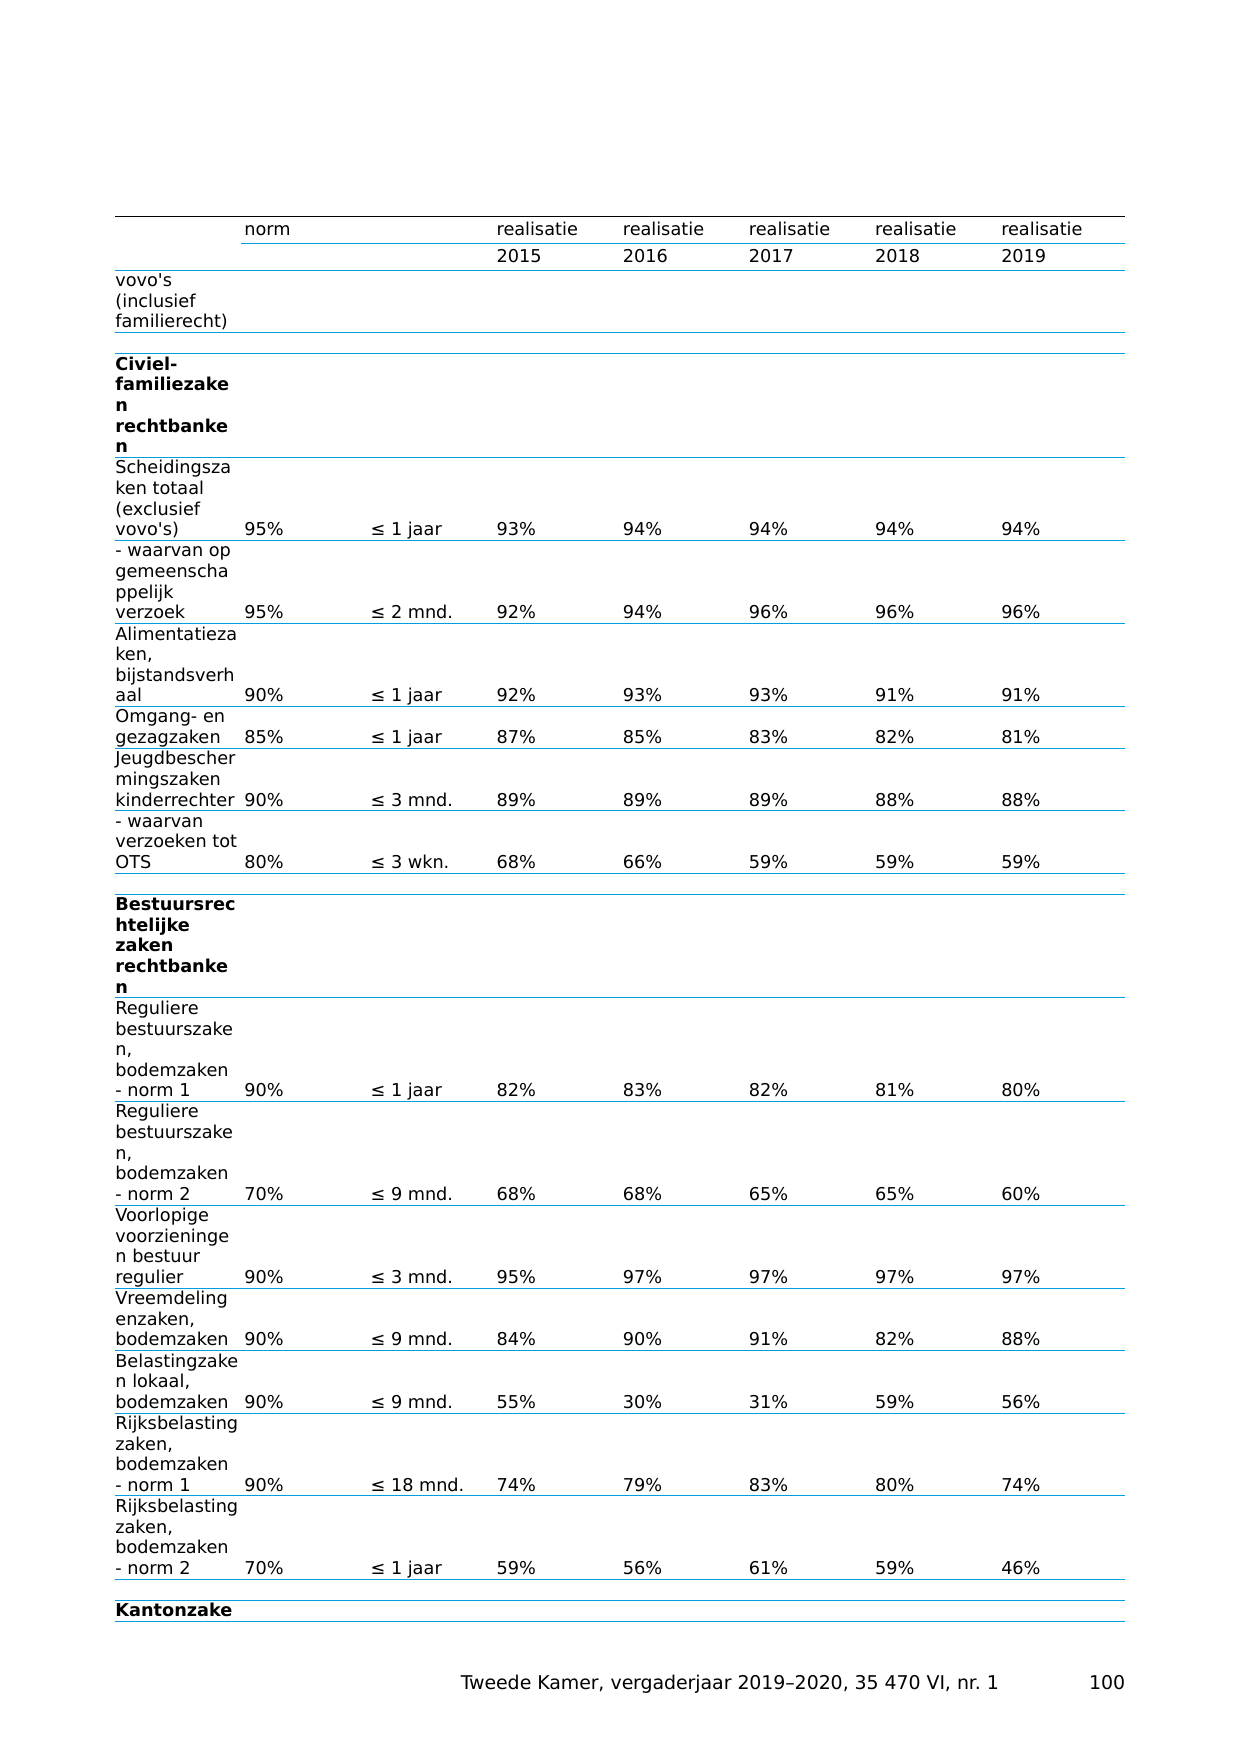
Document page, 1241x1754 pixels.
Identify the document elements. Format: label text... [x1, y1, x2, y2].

table_cell 84% [494, 1289, 620, 1350]
table_cell Vreemdelingenzaken, bodemzaken [115, 1289, 241, 1350]
table_cell [115, 874, 241, 894]
table_cell 90% [241, 1206, 367, 1288]
table_cell 89% [620, 749, 746, 810]
table_cell ≤ 9 mnd. [368, 1289, 493, 1350]
table_cell 61% [746, 1496, 872, 1578]
table_cell 74% [998, 1414, 1125, 1495]
table_cell [368, 895, 493, 997]
table_cell [746, 271, 872, 332]
table_cell 68% [620, 1102, 746, 1204]
table_cell 88% [872, 749, 998, 810]
table_cell [998, 1580, 1125, 1599]
table_cell 80% [998, 998, 1125, 1101]
table_cell 97% [998, 1206, 1125, 1288]
table_cell 89% [746, 749, 872, 810]
table_cell [746, 1601, 872, 1621]
table_cell 2016 [620, 244, 746, 270]
table_cell 90% [241, 1414, 367, 1495]
table_cell [241, 333, 367, 353]
table_cell Voorlopige voorzieningen bestuur regulier [115, 1206, 241, 1288]
table_cell ≤ 9 mnd. [368, 1102, 493, 1204]
table_cell 70% [241, 1496, 367, 1578]
table_cell realisatie [998, 217, 1125, 243]
table_cell [872, 354, 998, 457]
table_cell Alimentatiezaken, bijstandsverhaal [115, 624, 241, 706]
table_cell [746, 895, 872, 997]
table_cell 85% [620, 707, 746, 748]
table_cell [746, 874, 872, 894]
table_cell [368, 244, 493, 270]
table_cell [998, 874, 1125, 894]
table_cell 87% [494, 707, 620, 748]
table_cell 89% [494, 749, 620, 810]
table_cell 70% [241, 1102, 367, 1204]
table_cell 81% [998, 707, 1125, 748]
table_cell [368, 1580, 493, 1599]
table_cell Belastingzaken lokaal, bodemzaken [115, 1351, 241, 1412]
table_cell [241, 1580, 367, 1599]
table_cell 66% [620, 811, 746, 872]
table_cell [494, 1601, 620, 1621]
table_cell norm [241, 217, 493, 243]
table_cell 91% [872, 624, 998, 706]
table_cell [746, 354, 872, 457]
table_cell [872, 271, 998, 332]
table_cell [494, 333, 620, 353]
table_cell ≤ 9 mnd. [368, 1351, 493, 1412]
table_cell Kantonzake [115, 1601, 241, 1621]
table_cell [620, 895, 746, 997]
table_cell 97% [620, 1206, 746, 1288]
table_cell [998, 354, 1125, 457]
table_cell 82% [494, 998, 620, 1101]
table_cell [241, 354, 367, 457]
table_cell 90% [620, 1289, 746, 1350]
table_cell 82% [872, 1289, 998, 1350]
table_cell 90% [241, 624, 367, 706]
table_cell [115, 333, 241, 353]
table_cell 2015 [494, 244, 620, 270]
table_cell 90% [241, 1289, 367, 1350]
table_cell [115, 1580, 241, 1599]
table_header Tabel 37 Doorlooptijden [115, 191, 1125, 216]
table_cell [241, 244, 367, 270]
table_cell [998, 333, 1125, 353]
table_cell 97% [746, 1206, 872, 1288]
table_cell Reguliere bestuurszaken, bodemzaken - norm 1 [115, 998, 241, 1101]
table_cell realisatie [620, 217, 746, 243]
table_cell 2019 [998, 244, 1125, 270]
table_cell [746, 333, 872, 353]
table_cell 93% [494, 458, 620, 540]
table_cell [241, 895, 367, 997]
table_cell [241, 271, 367, 332]
table_cell 79% [620, 1414, 746, 1495]
table_cell 74% [494, 1414, 620, 1495]
table_cell Scheidingszaken totaal (exclusief vovo's) [115, 458, 241, 540]
table_cell [620, 333, 746, 353]
table_cell 60% [998, 1102, 1125, 1204]
table_cell [620, 271, 746, 332]
table_cell [494, 874, 620, 894]
table_cell 80% [241, 811, 367, 872]
table_cell [620, 874, 746, 894]
table_cell Reguliere bestuurszaken, bodemzaken - norm 2 [115, 1102, 241, 1204]
table_cell 90% [241, 998, 367, 1101]
table_cell 59% [494, 1496, 620, 1578]
table_cell 83% [746, 1414, 872, 1495]
table_cell [241, 874, 367, 894]
table_cell 93% [746, 624, 872, 706]
table_cell 83% [746, 707, 872, 748]
table_cell [494, 271, 620, 332]
table_cell ≤ 1 jaar [368, 707, 493, 748]
table_cell [872, 895, 998, 997]
table_cell ≤ 1 jaar [368, 1496, 493, 1578]
table_cell 90% [241, 1351, 367, 1412]
table_cell [998, 271, 1125, 332]
table_cell 59% [746, 811, 872, 872]
table_cell [746, 1580, 872, 1599]
table_cell [872, 1601, 998, 1621]
table_cell ≤ 1 jaar [368, 998, 493, 1101]
table_cell 68% [494, 1102, 620, 1204]
table_cell 85% [241, 707, 367, 748]
table_cell [494, 895, 620, 997]
table_cell vovo's (inclusief familierecht) [115, 271, 241, 332]
table_cell ≤ 1 jaar [368, 624, 493, 706]
table_cell 80% [872, 1414, 998, 1495]
table_cell [368, 354, 493, 457]
table_cell [998, 1601, 1125, 1621]
table_cell [620, 354, 746, 457]
table_cell Civiel- familiezaken rechtbanken [115, 354, 241, 457]
table_cell 93% [620, 624, 746, 706]
table_cell 97% [872, 1206, 998, 1288]
table_cell [872, 874, 998, 894]
table_cell ≤ 3 mnd. [368, 1206, 493, 1288]
table_cell 2018 [872, 244, 998, 270]
table_cell 96% [746, 541, 872, 623]
table_cell 94% [746, 458, 872, 540]
table_cell 82% [872, 707, 998, 748]
table_cell 59% [872, 1496, 998, 1578]
table_cell [494, 1580, 620, 1599]
table_cell 91% [998, 624, 1125, 706]
table_cell [368, 1601, 493, 1621]
table_cell 59% [872, 1351, 998, 1412]
table_cell 56% [620, 1496, 746, 1578]
table_cell [872, 333, 998, 353]
table_cell realisatie [746, 217, 872, 243]
table_cell [494, 354, 620, 457]
table_cell 96% [998, 541, 1125, 623]
table_cell 96% [872, 541, 998, 623]
table_cell ≤ 3 wkn. [368, 811, 493, 872]
table_cell 30% [620, 1351, 746, 1412]
table_cell 31% [746, 1351, 872, 1412]
table_cell Rijksbelastingzaken, bodemzaken - norm 2 [115, 1496, 241, 1578]
table_cell 95% [241, 458, 367, 540]
table_cell [620, 1580, 746, 1599]
table_cell 65% [746, 1102, 872, 1204]
table_cell 95% [494, 1206, 620, 1288]
table_cell 92% [494, 541, 620, 623]
table_cell [115, 217, 241, 270]
table_cell 88% [998, 1289, 1125, 1350]
table_cell 81% [872, 998, 998, 1101]
table_cell 88% [998, 749, 1125, 810]
table_cell 59% [872, 811, 998, 872]
table_cell - waarvan op gemeenschappelijk verzoek [115, 541, 241, 623]
table_cell ≤ 3 mnd. [368, 749, 493, 810]
table_cell realisatie [872, 217, 998, 243]
table_cell [368, 333, 493, 353]
table_cell 56% [998, 1351, 1125, 1412]
table_cell ≤ 1 jaar [368, 458, 493, 540]
table_cell 2017 [746, 244, 872, 270]
table_cell ≤ 2 mnd. [368, 541, 493, 623]
table_cell 95% [241, 541, 367, 623]
table_cell [368, 271, 493, 332]
table_cell 83% [620, 998, 746, 1101]
table_cell 82% [746, 998, 872, 1101]
table_cell 94% [872, 458, 998, 540]
table_cell 46% [998, 1496, 1125, 1578]
table_cell Omgang- en gezagzaken [115, 707, 241, 748]
table_cell realisatie [494, 217, 620, 243]
table_cell [872, 1580, 998, 1599]
table_cell 92% [494, 624, 620, 706]
table_cell [620, 1601, 746, 1621]
table_cell 90% [241, 749, 367, 810]
table_cell 94% [620, 541, 746, 623]
table_cell Bestuursrechtelijke zaken rechtbanken [115, 895, 241, 997]
table_cell 91% [746, 1289, 872, 1350]
table_cell 94% [998, 458, 1125, 540]
table_cell 65% [872, 1102, 998, 1204]
table_cell Rijksbelastingzaken, bodemzaken - norm 1 [115, 1414, 241, 1495]
table_cell - waarvan verzoeken tot OTS [115, 811, 241, 872]
table_cell 68% [494, 811, 620, 872]
table_cell [998, 895, 1125, 997]
table_cell Jeugdbeschermingszaken kinderrechter [115, 749, 241, 810]
table_cell [368, 874, 493, 894]
table_cell 94% [620, 458, 746, 540]
table_cell [241, 1601, 367, 1621]
table_cell 55% [494, 1351, 620, 1412]
table_cell ≤ 18 mnd. [368, 1414, 493, 1495]
table_cell 59% [998, 811, 1125, 872]
